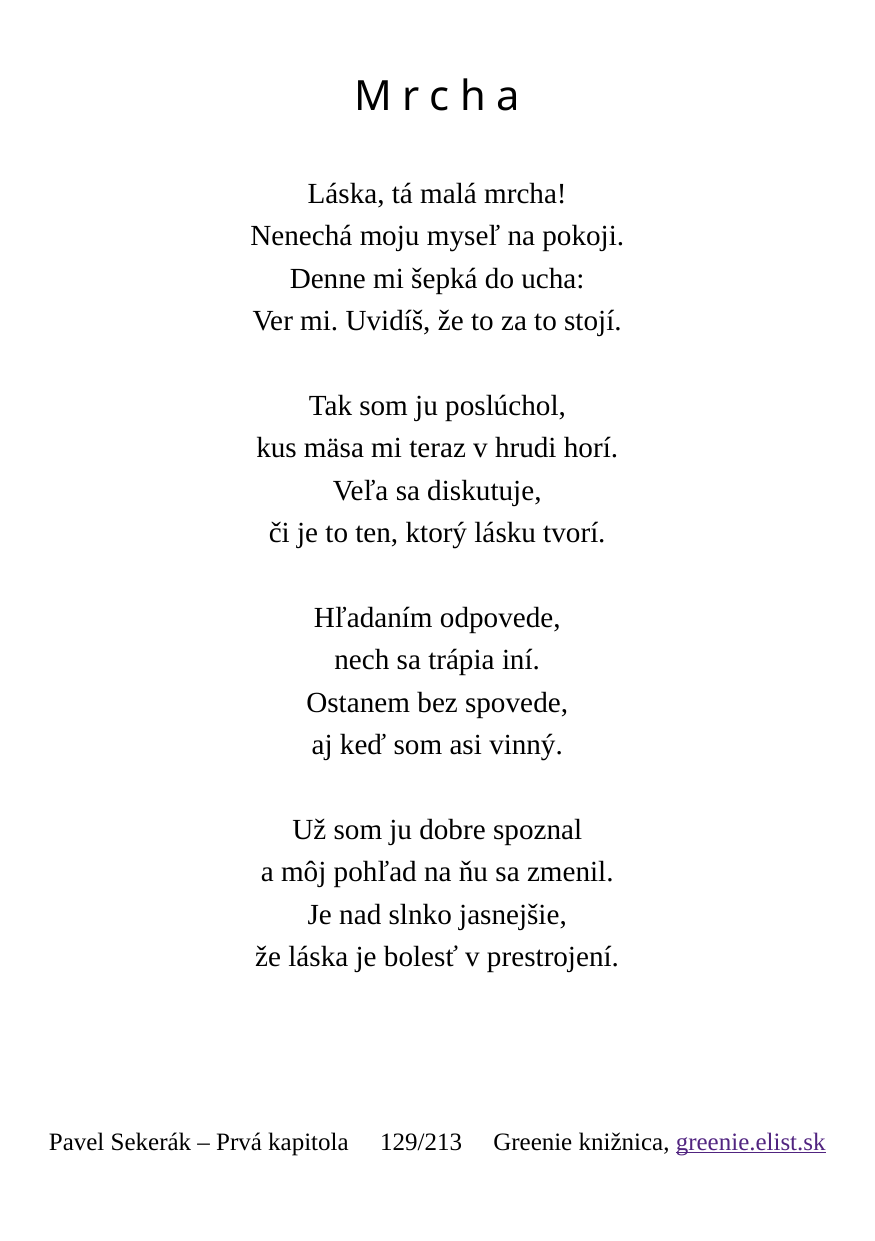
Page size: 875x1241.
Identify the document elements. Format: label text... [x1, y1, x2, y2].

text či je to ten, ktorý lásku tvorí. [41, 515, 833, 549]
text Ostanem bez spovede, [41, 685, 833, 718]
text Hľadaním odpovede, [41, 600, 833, 633]
text Nenechá moju myseľ na pokoji. [41, 218, 833, 252]
subtitle Mrcha [41, 66, 833, 123]
text Tak som ju poslúchol, [41, 388, 833, 422]
text Denne mi šepká do ucha: [41, 261, 833, 294]
text Ver mi. Uvidíš, že to za to stojí. [41, 303, 833, 337]
text že láska je bolesť v prestrojení. [41, 939, 833, 973]
text Veľa sa diskutuje, [41, 473, 833, 506]
text Je nad slnko jasnejšie, [41, 897, 833, 930]
text Láska, tá malá mrcha! [41, 176, 833, 209]
text aj keď som asi vinný. [41, 727, 833, 761]
text nech sa trápia iní. [41, 642, 833, 676]
text a môj pohľad na ňu sa zmenil. [41, 854, 833, 888]
text kus mäsa mi teraz v hrudi horí. [41, 430, 833, 464]
text Už som ju dobre spoznal [41, 812, 833, 846]
